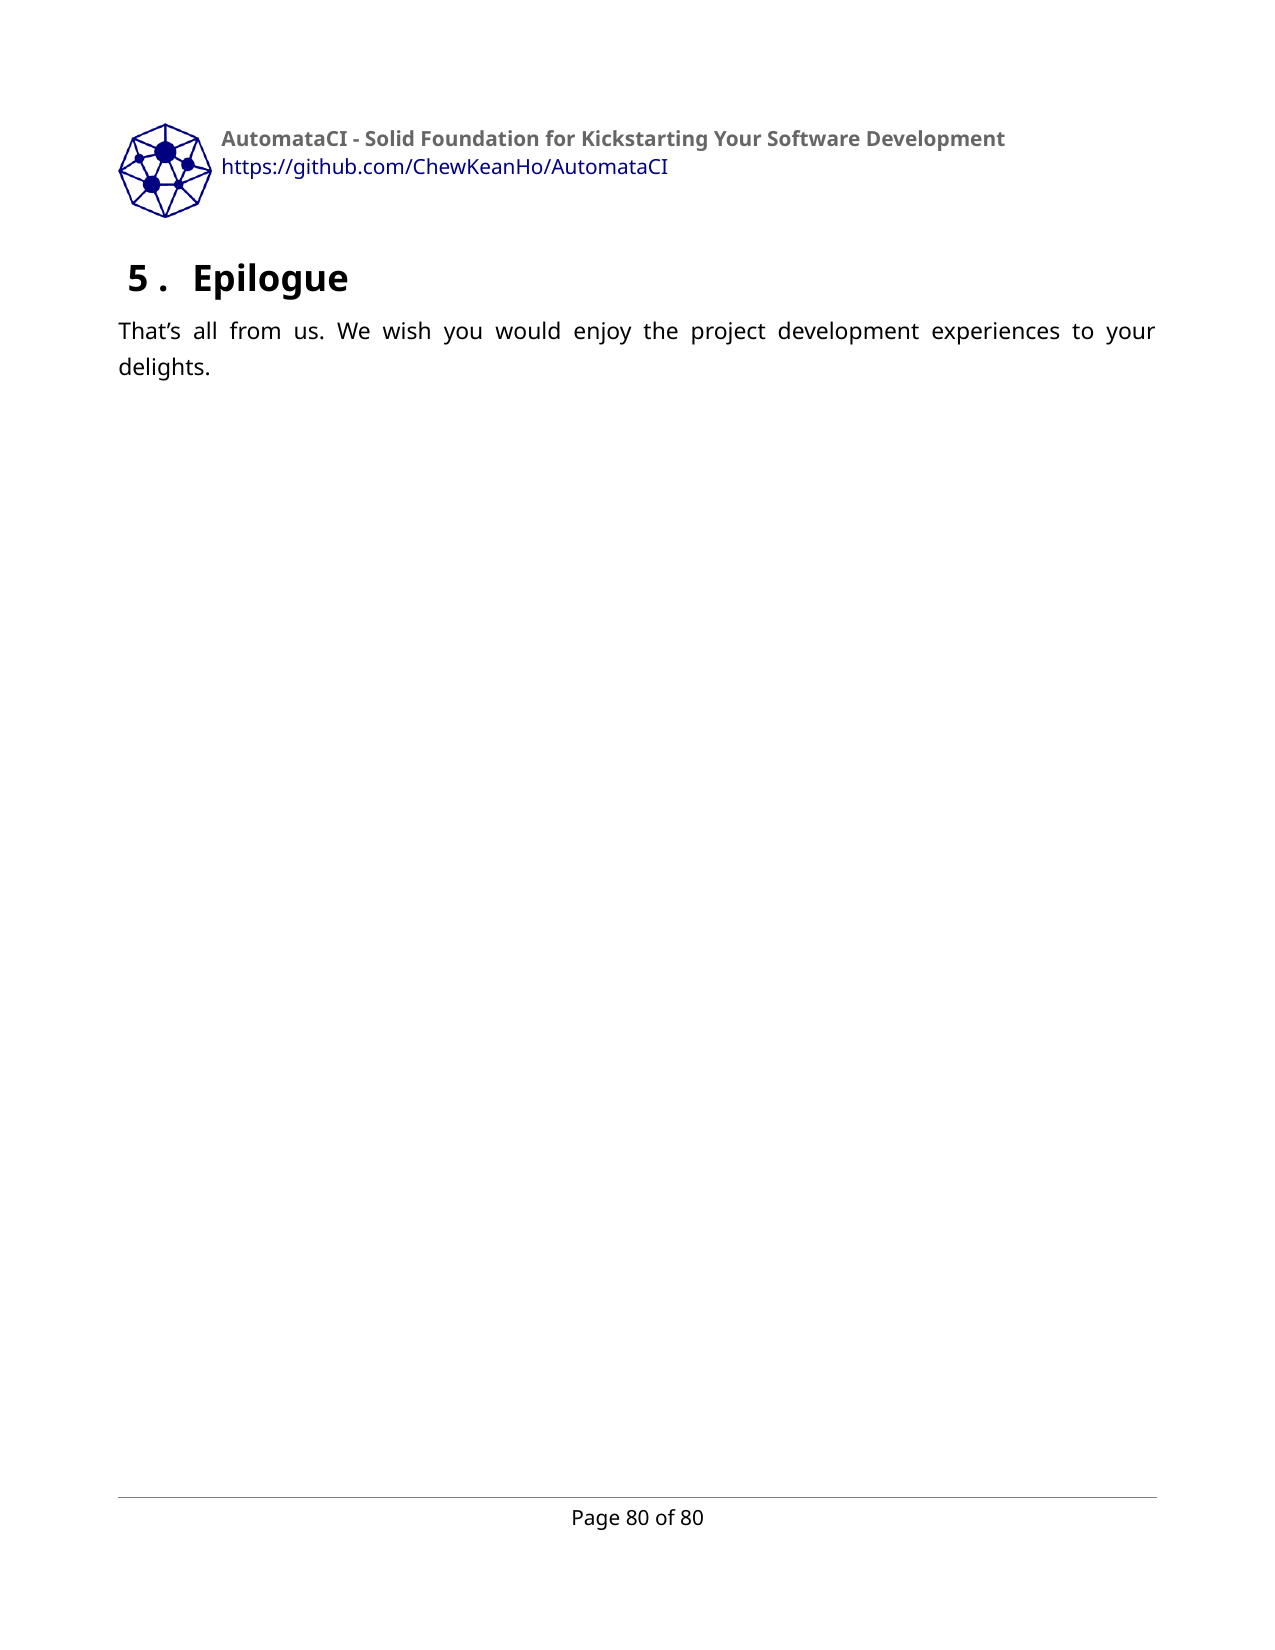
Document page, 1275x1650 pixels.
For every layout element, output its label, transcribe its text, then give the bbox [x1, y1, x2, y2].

picture [118, 123, 212, 218]
subtitle Epilogue [118, 253, 1157, 302]
text That’s all from us. We wish you would enjoy the project development experiences to your delights. [118, 315, 1157, 382]
